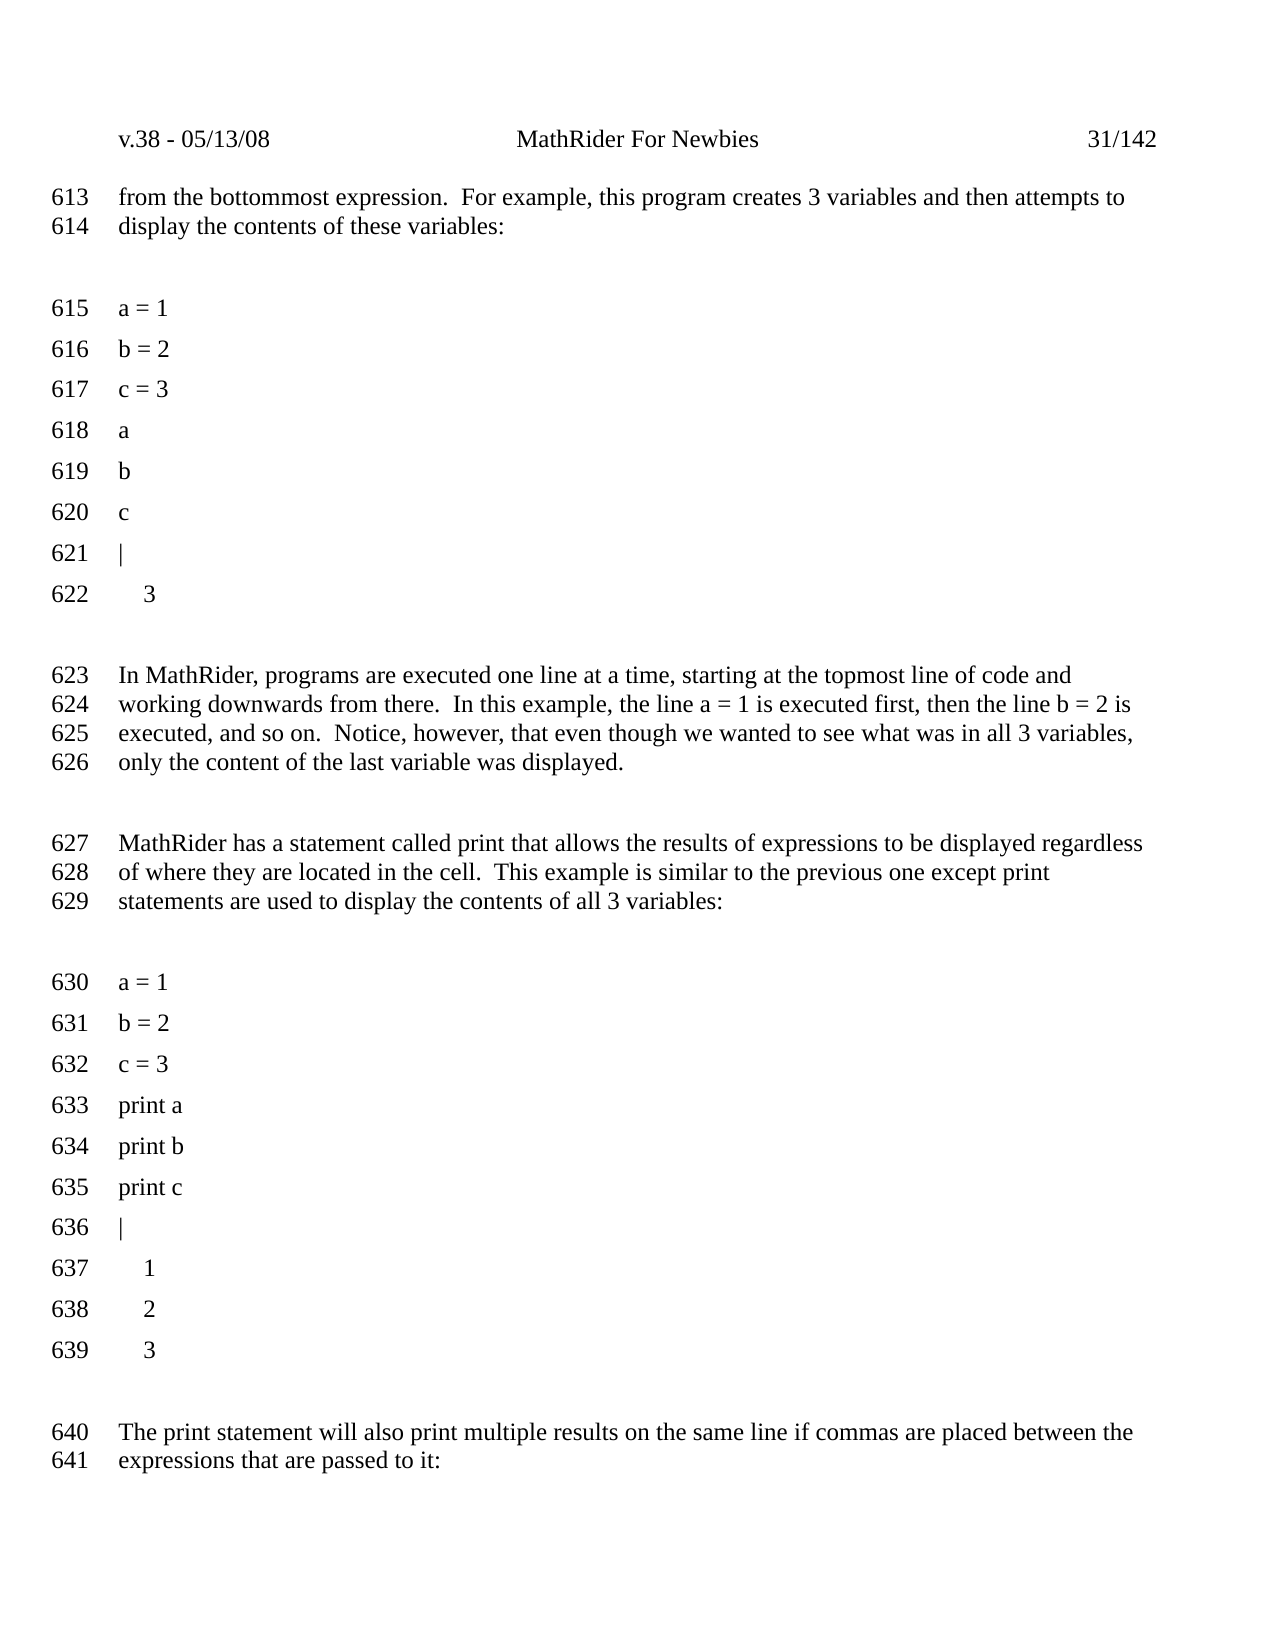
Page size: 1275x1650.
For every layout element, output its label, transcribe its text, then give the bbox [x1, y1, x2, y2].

text In MathRider, programs are executed one line at a time, starting at the topmost line of code and working downwards from there. In this example, the line a = 1 is executed first, then the line b = 2 is executed, and so on. Notice, however, that even though we wanted to see what was in all 3 variables, only the content of the last variable was displayed. [118, 660, 1157, 775]
text 3 [118, 579, 1157, 607]
text print b [118, 1131, 1157, 1159]
text b = 2 [118, 1008, 1157, 1037]
text | [118, 1212, 1157, 1241]
text c = 3 [118, 1049, 1157, 1078]
text a [118, 415, 1157, 444]
text c = 3 [118, 374, 1157, 403]
text b [118, 456, 1157, 485]
text print c [118, 1172, 1157, 1200]
text a = 1 [118, 293, 1157, 322]
text 3 [118, 1335, 1157, 1364]
text a = 1 [118, 967, 1157, 996]
text | [118, 538, 1157, 567]
text MathRider has a statement called print that allows the results of expressions to be displayed regardless of where they are located in the cell. This example is similar to the previous one except print statements are used to display the contents of all 3 variables: [118, 828, 1157, 914]
text from the bottommost expression. For example, this program creates 3 variables and then attempts to display the contents of these variables: [118, 182, 1157, 240]
text 1 [118, 1253, 1157, 1282]
text c [118, 497, 1157, 526]
text b = 2 [118, 334, 1157, 362]
text print a [118, 1090, 1157, 1119]
text The print statement will also print multiple results on the same line if commas are placed between the expressions that are passed to it: [118, 1417, 1157, 1474]
text 2 [118, 1294, 1157, 1323]
